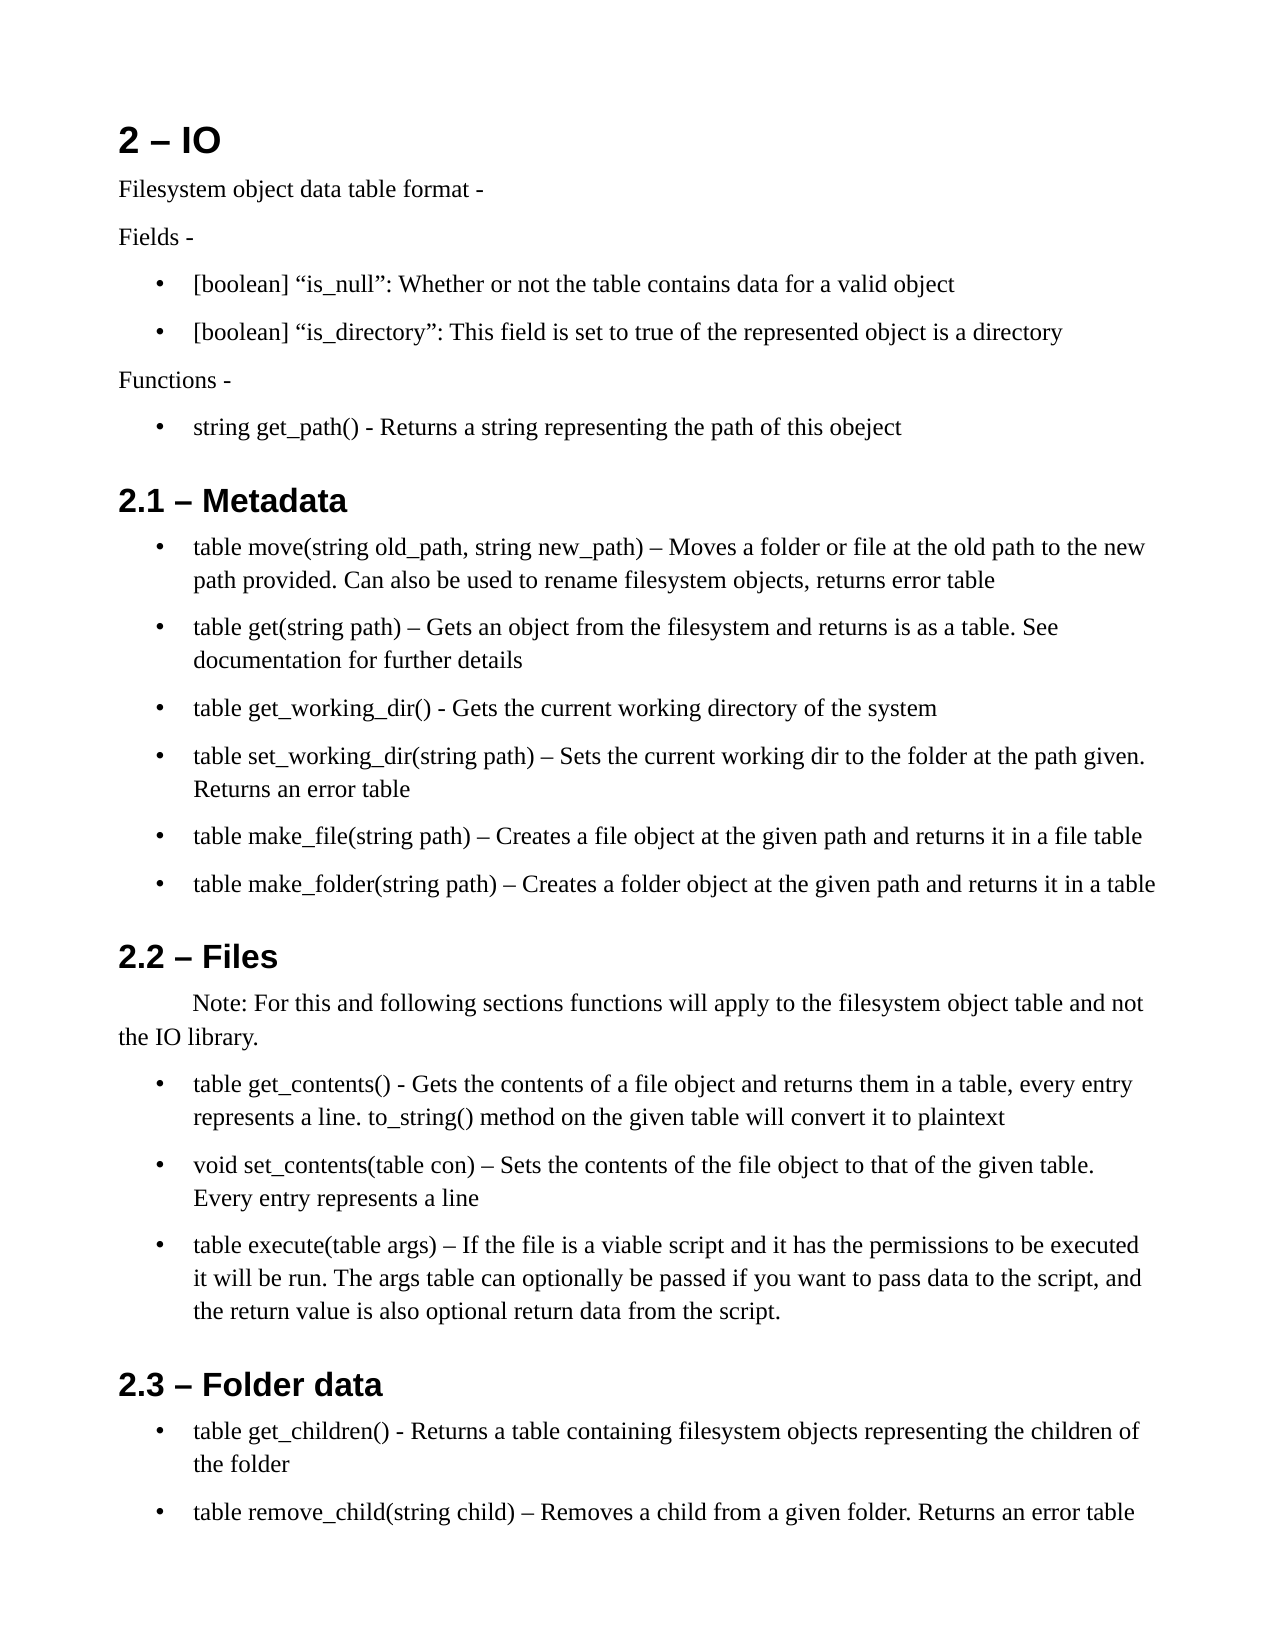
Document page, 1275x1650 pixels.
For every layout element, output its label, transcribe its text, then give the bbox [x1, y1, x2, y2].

text Fields - [118, 222, 1157, 251]
list [boolean] “is_directory”: This field is set to true of the represented object is a directory [156, 317, 1157, 346]
list table get(string path) – Gets an object from the filesystem and returns is as a table. See documentation for further details [156, 612, 1157, 674]
subtitle 2.3 – Folder data [118, 1365, 1157, 1403]
list table make_file(string path) – Creates a file object at the given path and returns it in a file table [156, 821, 1157, 850]
list table move(string old_path, string new_path) – Moves a folder or file at the old path to the new path provided. Can also be used to rename filesystem objects, returns error table [156, 532, 1157, 594]
list table get_children() - Returns a table containing filesystem objects representing the children of the folder [156, 1416, 1157, 1478]
subtitle 2 – IO [118, 118, 1157, 162]
list table get_contents() - Gets the contents of a file object and returns them in a table, every entry represents a line. to_string() method on the given table will convert it to plaintext [156, 1069, 1157, 1131]
list table set_working_dir(string path) – Sets the current working dir to the folder at the path given. Returns an error table [156, 741, 1157, 802]
text Note: For this and following sections functions will apply to the filesystem object table and not the IO library. [118, 988, 1157, 1050]
list void set_contents(table con) – Sets the contents of the file object to that of the given table. Every entry represents a line [156, 1150, 1157, 1212]
subtitle 2.1 – Metadata [118, 481, 1157, 519]
list table get_working_dir() - Gets the current working directory of the system [156, 693, 1157, 722]
list table make_folder(string path) – Creates a folder object at the given path and returns it in a table [156, 869, 1157, 898]
list string get_path() - Returns a string representing the path of this obeject [156, 412, 1157, 441]
text Functions - [118, 365, 1157, 393]
text Filesystem object data table format - [118, 174, 1157, 203]
subtitle 2.2 – Files [118, 937, 1157, 976]
list [boolean] “is_null”: Whether or not the table contains data for a valid object [156, 269, 1157, 298]
list table remove_child(string child) – Removes a child from a given folder. Returns an error table [156, 1497, 1157, 1525]
list table execute(table args) – If the file is a viable script and it has the permissions to be executed it will be run. The args table can optionally be passed if you want to pass data to the script, and the return value is also optional return data from the script. [156, 1230, 1157, 1325]
